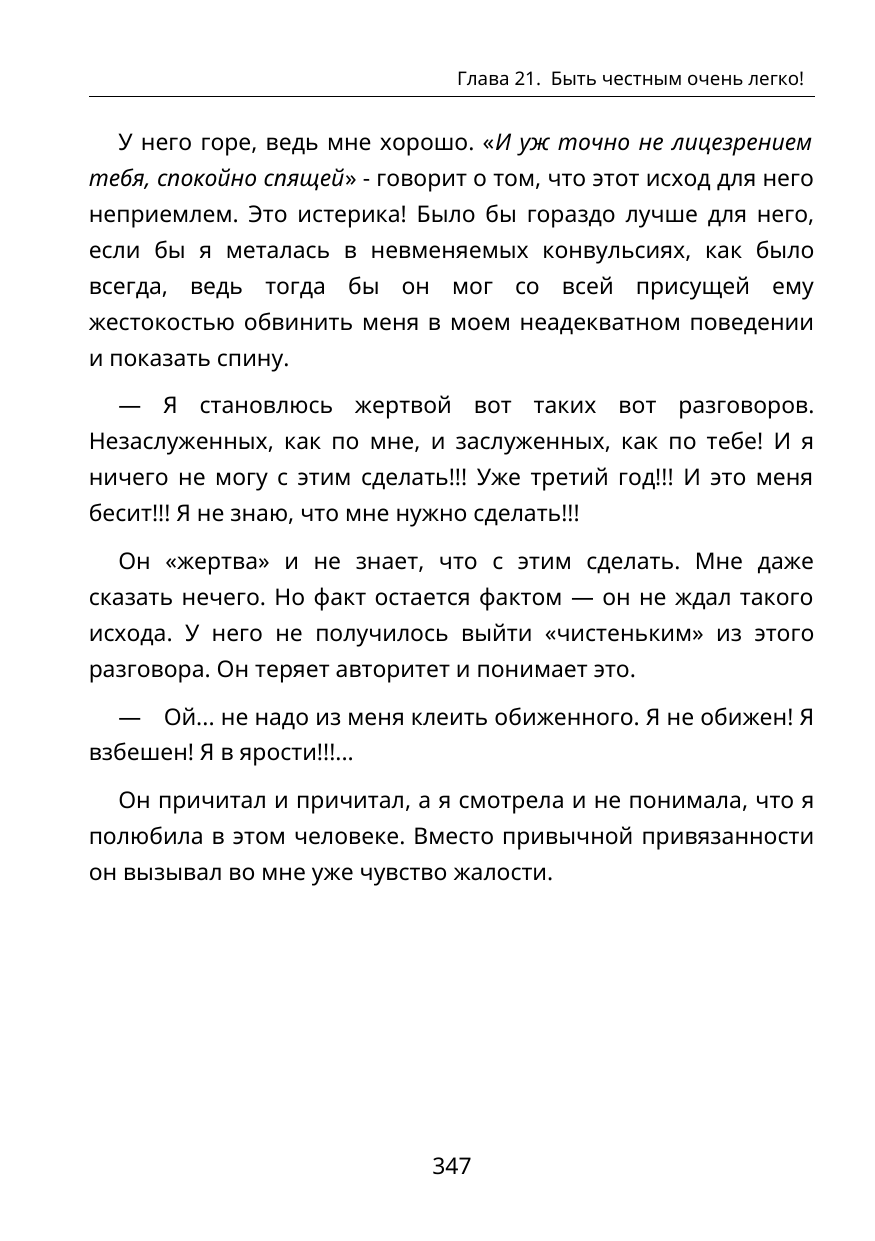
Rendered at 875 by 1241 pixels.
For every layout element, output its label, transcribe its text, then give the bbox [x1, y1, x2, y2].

text — Я становлюсь жертвой вот таких вот разговоров. Незаслуженных, как по мне, и заслуженных, как по тебе! И я ничего не могу с этим сделать!!! Уже третий год!!! И это меня бесит!!! Я не знаю, что мне нужно сделать!!! [88, 389, 815, 528]
list Ой... не надо из меня клеить обиженного. Я не обижен! Я взбешен! Я в ярости!!!... [88, 700, 815, 768]
text Он «жертва» и не знает, что с этим сделать. Мне даже сказать нечего. Но факт остается фактом — он не ждал такого исхода. У него не получилось выйти «чистеньким» из этого разговора. Он теряет авторитет и понимает это. [88, 545, 815, 684]
text Он причитал и причитал, а я смотрела и не понимала, что я полюбила в этом человеке. Вместо привычной привязанности он вызывал во мне уже чувство жалости. [88, 784, 815, 887]
text У него горе, ведь мне хорошо. «И уж точно не лицезрением тебя, спокойно спящей» - говорит о том, что этот исход для него неприемлем. Это истерика! Было бы гораздо лучше для него, если бы я металась в невменяемых конвульсиях, как было всегда, ведь тогда бы он мог со всей присущей ему жестокостью обвинить меня в моем неадекватном поведении и показать спину. [88, 126, 815, 373]
